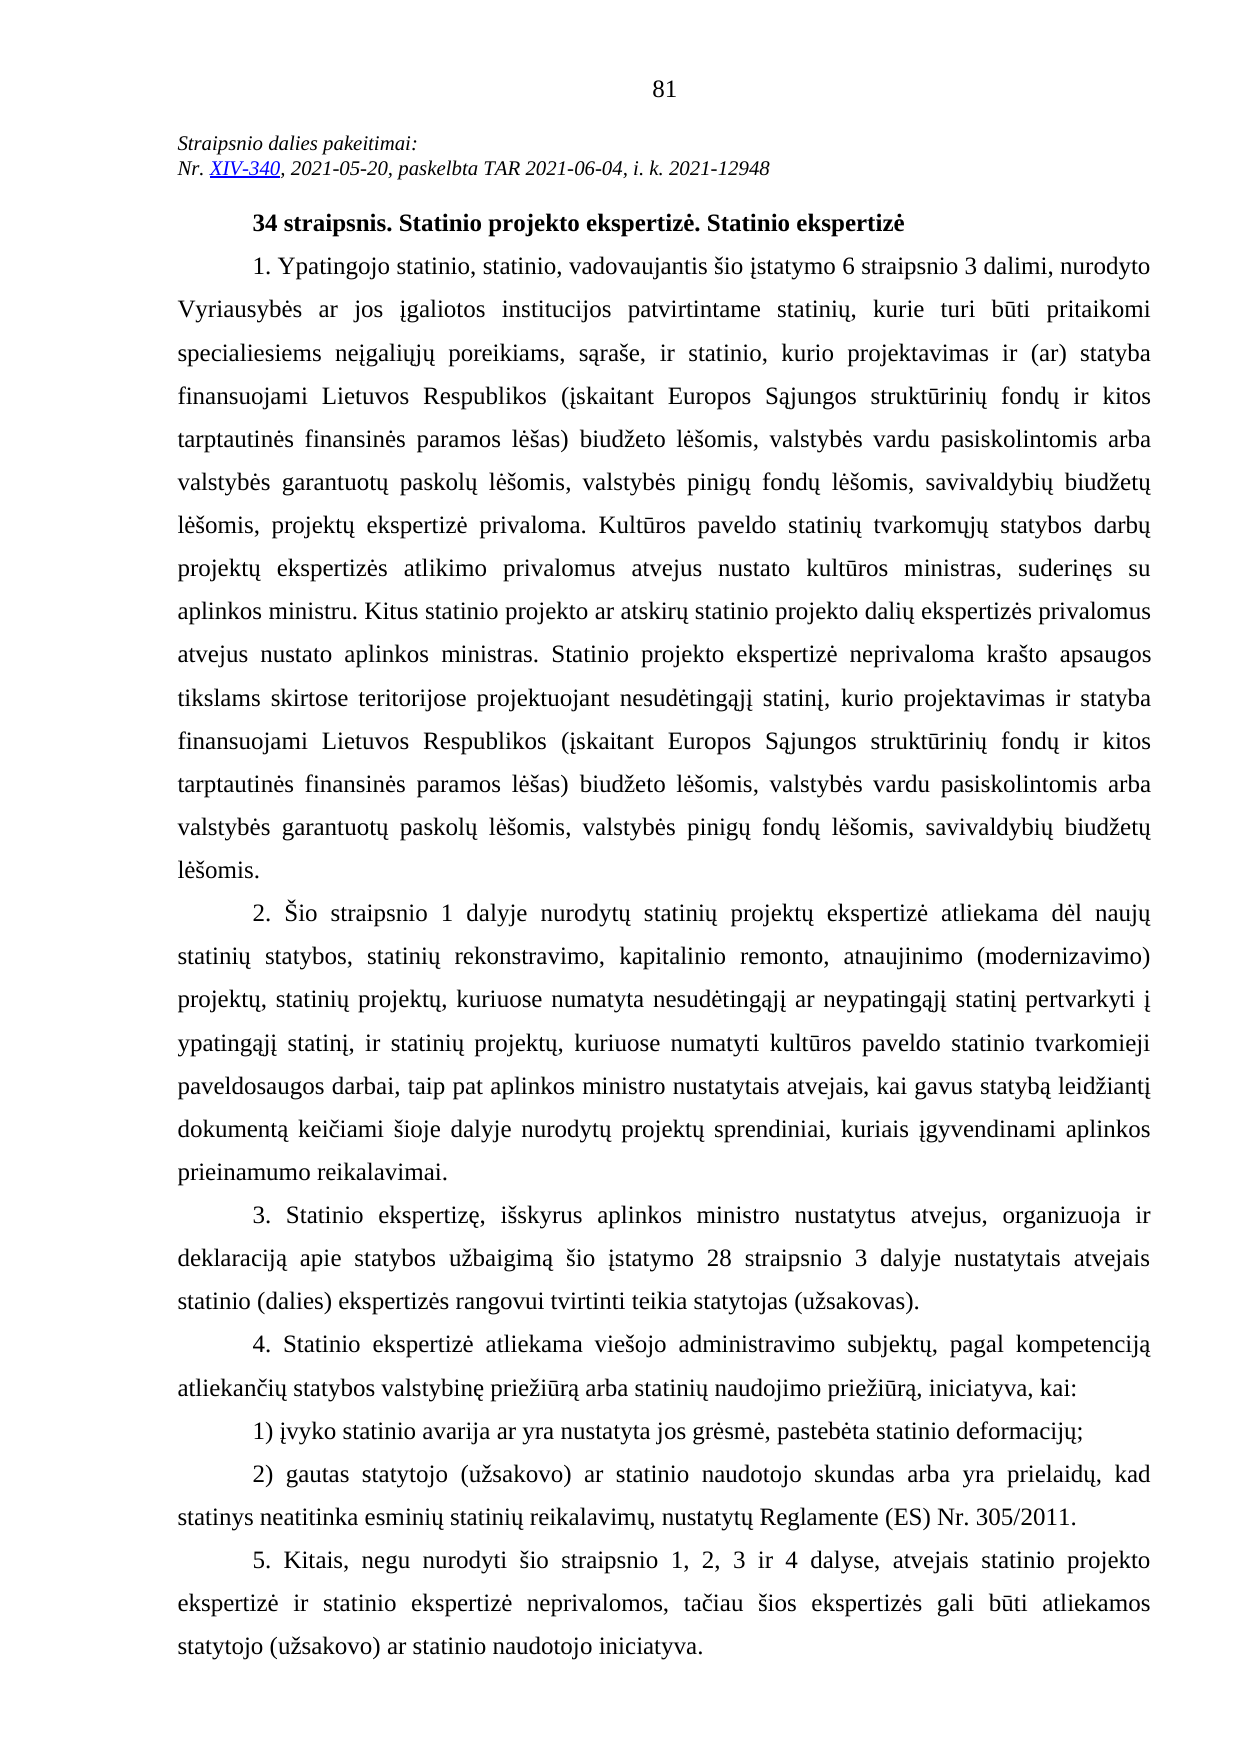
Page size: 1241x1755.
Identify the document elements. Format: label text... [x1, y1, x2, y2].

text 4. Statinio ekspertizė atliekama viešojo administravimo subjektų, pagal kompetenciją atliekančių statybos valstybinę priežiūrą arba statinių naudojimo priežiūrą, iniciatyva, kai: [177, 1329, 1152, 1401]
text 1. Ypatingojo statinio, statinio, vadovaujantis šio įstatymo 6 straipsnio 3 dalimi, nurodyto Vyriausybės ar jos įgaliotos institucijos patvirtintame statinių, kurie turi būti pritaikomi specialiesiems neįgaliųjų poreikiams, sąraše, ir statinio, kurio projektavimas ir (ar) statyba finansuojami Lietuvos Respublikos (įskaitant Europos Sąjungos struktūrinių fondų ir kitos tarptautinės finansinės paramos lėšas) biudžeto lėšomis, valstybės vardu pasiskolintomis arba valstybės garantuotų paskolų lėšomis, valstybės pinigų fondų lėšomis, savivaldybių biudžetų lėšomis, projektų ekspertizė privaloma. Kultūros paveldo statinių tvarkomųjų statybos darbų projektų ekspertizės atlikimo privalomus atvejus nustato kultūros ministras, suderinęs su aplinkos ministru. Kitus statinio projekto ar atskirų statinio projekto dalių ekspertizės privalomus atvejus nustato aplinkos ministras. Statinio projekto ekspertizė neprivaloma krašto apsaugos tikslams skirtose teritorijose projektuojant nesudėtingąjį statinį, kurio projektavimas ir statyba finansuojami Lietuvos Respublikos (įskaitant Europos Sąjungos struktūrinių fondų ir kitos tarptautinės finansinės paramos lėšas) biudžeto lėšomis, valstybės vardu pasiskolintomis arba valstybės garantuotų paskolų lėšomis, valstybės pinigų fondų lėšomis, savivaldybių biudžetų lėšomis. [177, 251, 1152, 884]
text Nr. XIV-340, 2021-05-20, paskelbta TAR 2021-06-04, i. k. 2021-12948 [177, 155, 1152, 179]
text Straipsnio dalies pakeitimai: [177, 131, 1152, 155]
text 2) gautas statytojo (užsakovo) ar statinio naudotojo skundas arba yra prielaidų, kad statinys neatitinka esminių statinių reikalavimų, nustatytų Reglamente (ES) Nr. 305/2011. [177, 1459, 1152, 1531]
text 2. Šio straipsnio 1 dalyje nurodytų statinių projektų ekspertizė atliekama dėl naujų statinių statybos, statinių rekonstravimo, kapitalinio remonto, atnaujinimo (modernizavimo) projektų, statinių projektų, kuriuose numatyta nesudėtingąjį ar neypatingąjį statinį pertvarkyti į ypatingąjį statinį, ir statinių projektų, kuriuose numatyti kultūros paveldo statinio tvarkomieji paveldosaugos darbai, taip pat aplinkos ministro nustatytais atvejais, kai gavus statybą leidžiantį dokumentą keičiami šioje dalyje nurodytų projektų sprendiniai, kuriais įgyvendinami aplinkos prieinamumo reikalavimai. [177, 898, 1152, 1186]
text 3. Statinio ekspertizę, išskyrus aplinkos ministro nustatytus atvejus, organizuoja ir deklaraciją apie statybos užbaigimą šio įstatymo 28 straipsnio 3 dalyje nustatytais atvejais statinio (dalies) ekspertizės rangovui tvirtinti teikia statytojas (užsakovas). [177, 1200, 1152, 1315]
text 1) įvyko statinio avarija ar yra nustatyta jos grėsmė, pastebėta statinio deformacijų; [177, 1416, 1152, 1444]
text 34 straipsnis. Statinio projekto ekspertizė. Statinio ekspertizė [177, 208, 1152, 237]
text 5. Kitais, negu nurodyti šio straipsnio 1, 2, 3 ir 4 dalyse, atvejais statinio projekto ekspertizė ir statinio ekspertizė neprivalomos, tačiau šios ekspertizės gali būti atliekamos statytojo (užsakovo) ar statinio naudotojo iniciatyva. [177, 1545, 1152, 1660]
